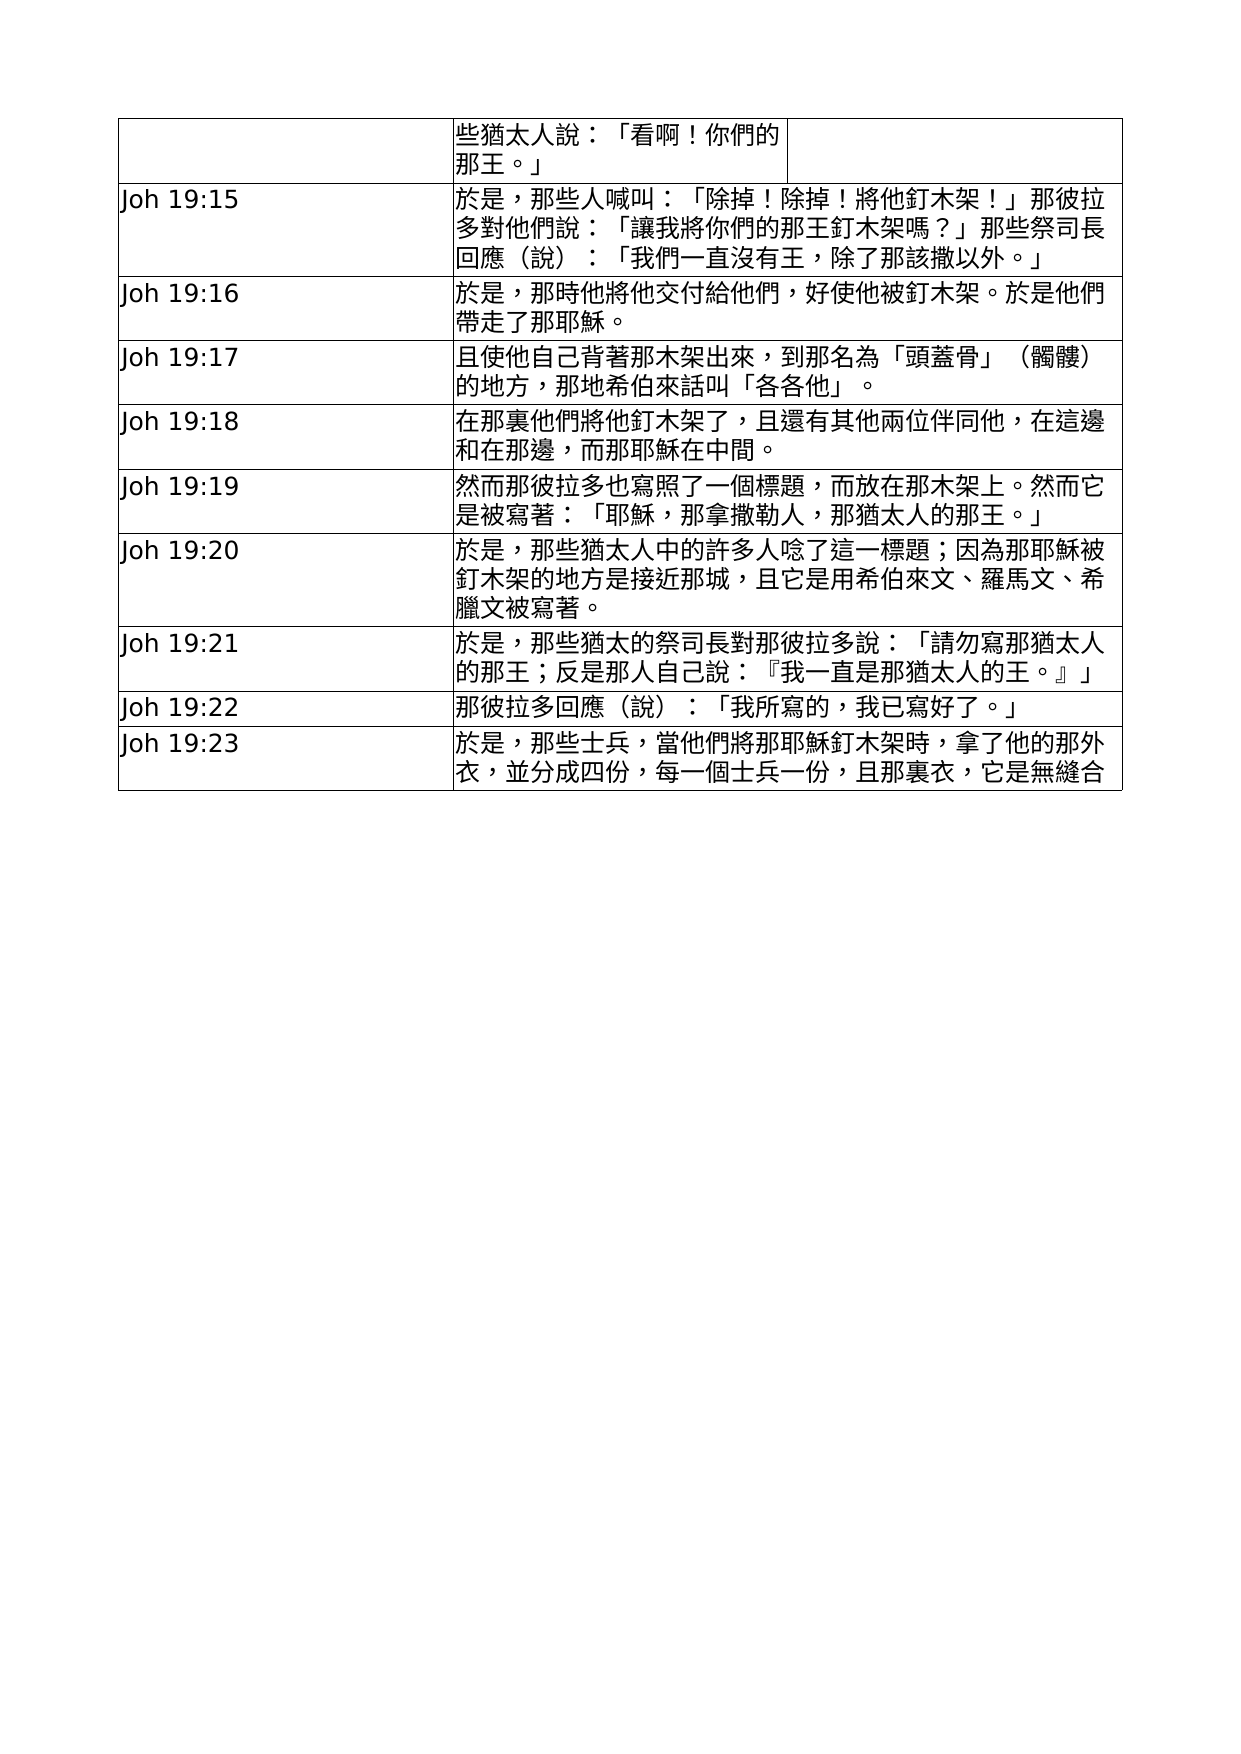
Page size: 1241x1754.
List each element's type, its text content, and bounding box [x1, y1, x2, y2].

table_cell 些猶太人說：「看啊！你們的那王。」 [454, 119, 787, 182]
table_cell Joh 19:18 [119, 405, 453, 469]
table_cell 於是，那時他將他交付給他們，好使他被釘木架。於是他們帶走了那耶穌。 [454, 277, 1122, 340]
table_cell 然而那彼拉多也寫照了一個標題，而放在那木架上。然而它是被寫著：「耶穌，那拿撒勒人，那猶太人的那王。」 [454, 470, 1122, 533]
table_cell Joh 19:23 [119, 727, 453, 790]
table_cell 在那裏他們將他釘木架了，且還有其他兩位伴同他，在這邊和在那邊，而那耶穌在中間。 [454, 405, 1122, 469]
table_cell [788, 119, 1122, 182]
table_cell Joh 19:21 [119, 627, 453, 691]
table_cell 那彼拉多回應（說）：「我所寫的，我已寫好了。」 [454, 692, 1122, 726]
table_cell 於是，那些人喊叫：「除掉！除掉！將他釘木架！」那彼拉多對他們說：「讓我將你們的那王釘木架嗎？」那些祭司長回應（說）：「我們一直沒有王，除了那該撒以外。」 [454, 184, 1122, 276]
table_cell 於是，那些士兵，當他們將那耶穌釘木架時，拿了他的那外衣，並分成四份，每一個士兵一份，且那裏衣，它是無縫合 [454, 727, 1122, 790]
table_cell 且使他自己背著那木架出來，到那名為「頭蓋骨」（髑髏）的地方，那地希伯來話叫「各各他」。 [454, 341, 1122, 404]
table_cell Joh 19:17 [119, 341, 453, 404]
table_cell Joh 19:20 [119, 534, 453, 626]
table_cell Joh 19:15 [119, 184, 453, 276]
table_cell Joh 19:16 [119, 277, 453, 340]
table_cell 於是，那些猶太人中的許多人唸了這一標題；因為那耶穌被釘木架的地方是接近那城，且它是用希伯來文、羅馬文、希臘文被寫著。 [454, 534, 1122, 626]
table_cell Joh 19:22 [119, 692, 453, 726]
table_cell Joh 19:19 [119, 470, 453, 533]
table_cell 於是，那些猶太的祭司長對那彼拉多說：「請勿寫那猶太人的那王；反是那人自己說：『我一直是那猶太人的王。』」 [454, 627, 1122, 691]
table_cell [119, 119, 453, 182]
